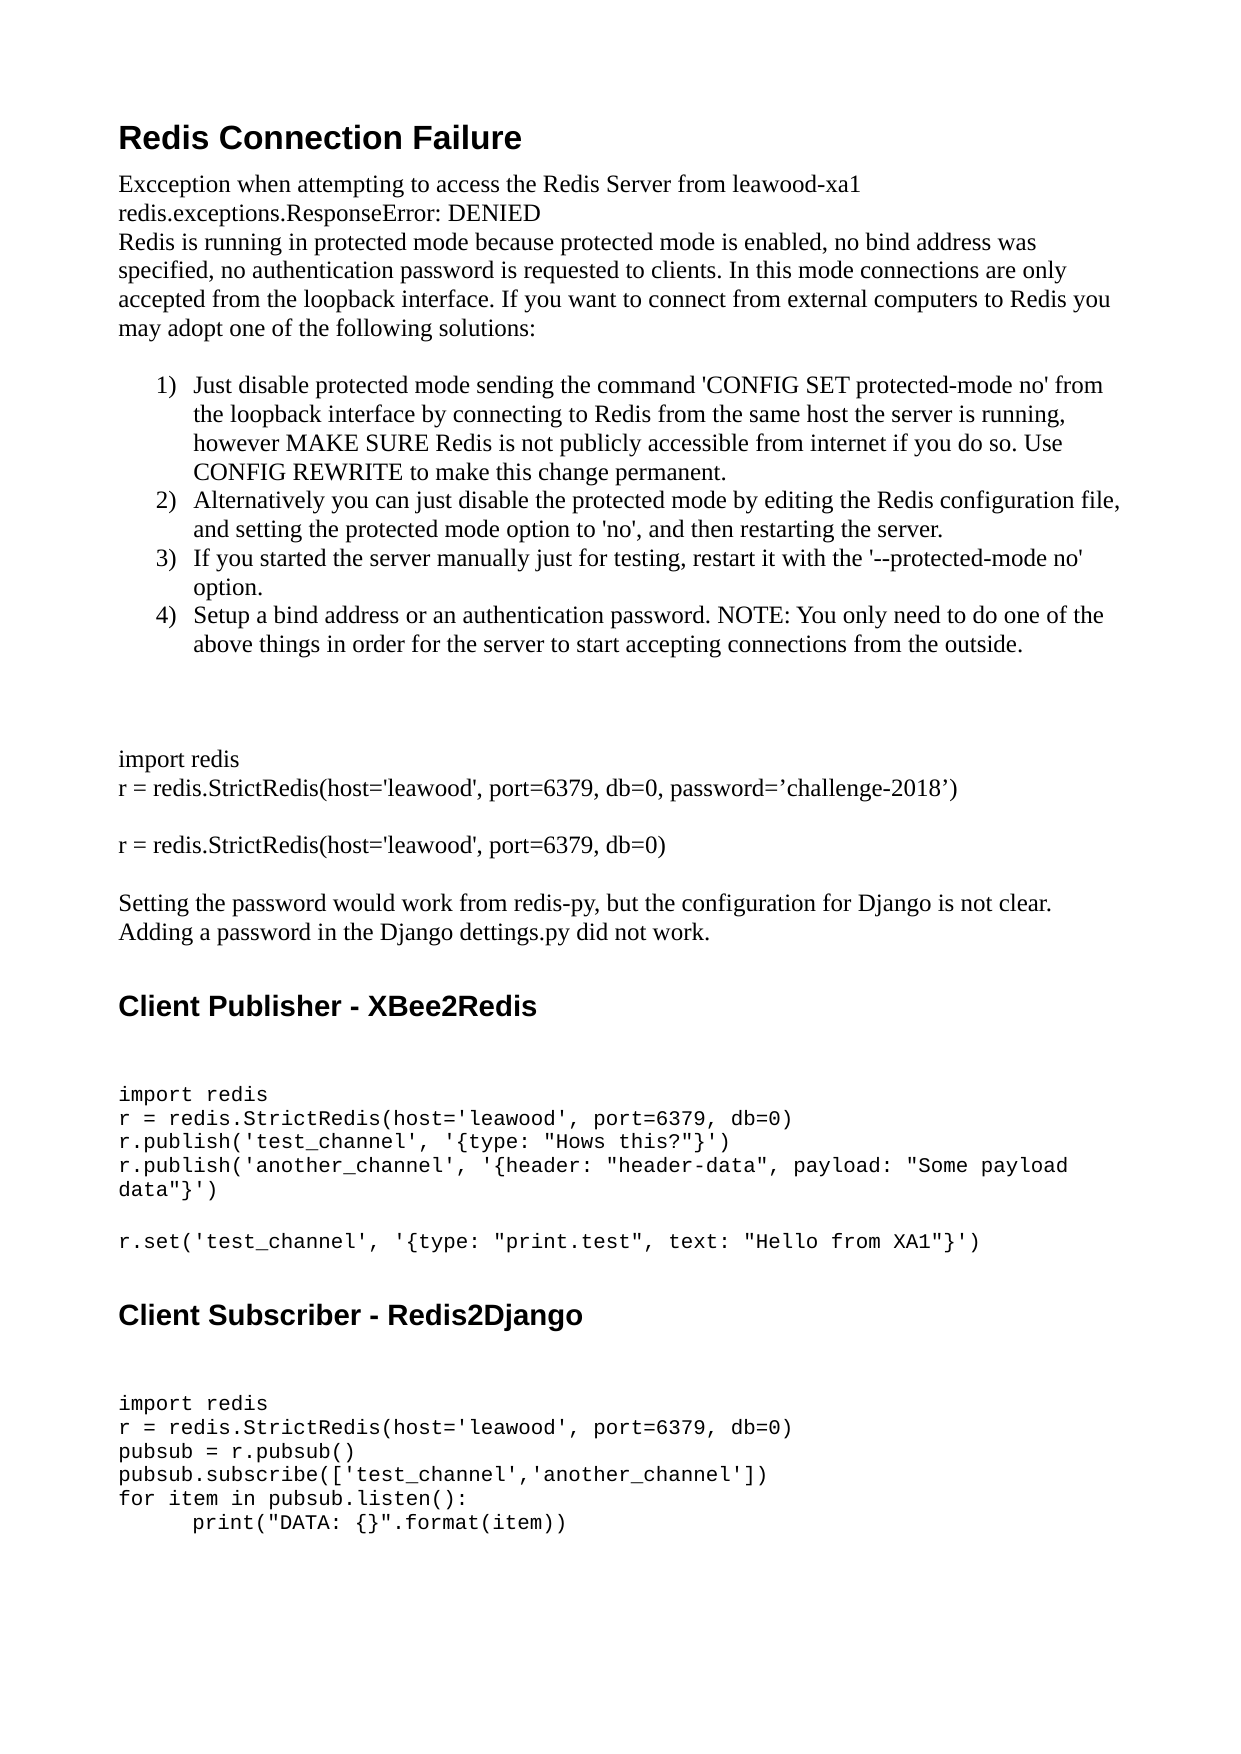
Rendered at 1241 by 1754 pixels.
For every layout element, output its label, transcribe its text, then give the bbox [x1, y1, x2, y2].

text pubsub.subscribe(['test_channel','another_channel']) [118, 1464, 1122, 1488]
text import redis [118, 744, 1122, 773]
text Redis is running in protected mode because protected mode is enabled, no bind address was specified, no authentication password is requested to clients. In this mode connections are only accepted from the loopback interface. If you want to connect from external computers to Redis you may adopt one of the following solutions: [118, 227, 1122, 342]
list Setup a bind address or an authentication password. NOTE: You only need to do one of the above things in order for the server to start accepting connections from the outside. [156, 601, 1122, 658]
text pubsub = r.pubsub() [118, 1441, 1122, 1464]
subtitle Client Publisher - XBee2Redis [118, 989, 1122, 1023]
list Alternatively you can just disable the protected mode by editing the Redis configuration file, and setting the protected mode option to 'no', and then restarting the server. [156, 486, 1122, 543]
text r = redis.StrictRedis(host='leawood', port=6379, db=0) [118, 1417, 1122, 1441]
subtitle Client Subscriber - Redis2Django [118, 1298, 1122, 1332]
text redis.exceptions.ResponseError: DENIED [118, 198, 1122, 227]
subtitle Redis Connection Failure [118, 118, 1122, 157]
text print("DATA: {}".format(item)) [118, 1512, 1122, 1535]
text r = redis.StrictRedis(host='leawood', port=6379, db=0, password=’challenge-2018’) [118, 773, 1122, 802]
list Just disable protected mode sending the command 'CONFIG SET protected-mode no' from the loopback interface by connecting to Redis from the same host the server is running, however MAKE SURE Redis is not publicly accessible from internet if you do so. Use CONFIG REWRITE to make this change permanent. [156, 371, 1122, 486]
text r = redis.StrictRedis(host='leawood', port=6379, db=0) [118, 1108, 1122, 1131]
text Setting the password would work from redis-py, but the configuration for Django is not clear. Adding a password in the Django dettings.py did not work. [118, 888, 1122, 946]
text r.publish('test_channel', '{type: "Hows this?"}') [118, 1131, 1122, 1155]
text r = redis.StrictRedis(host='leawood', port=6379, db=0) [118, 831, 1122, 859]
list If you started the server manually just for testing, restart it with the '--protected-mode no' option. [156, 543, 1122, 601]
text r.set('test_channel', '{type: "print.test", text: "Hello from XA1"}') [118, 1231, 1122, 1255]
text Excception when attempting to access the Redis Server from leawood-xa1 [118, 169, 1122, 198]
text for item in pubsub.listen(): [118, 1488, 1122, 1512]
text r.publish('another_channel', '{header: "header-data", payload: "Some payload data"}') [118, 1155, 1122, 1202]
text import redis [118, 1084, 1122, 1108]
text import redis [118, 1393, 1122, 1417]
